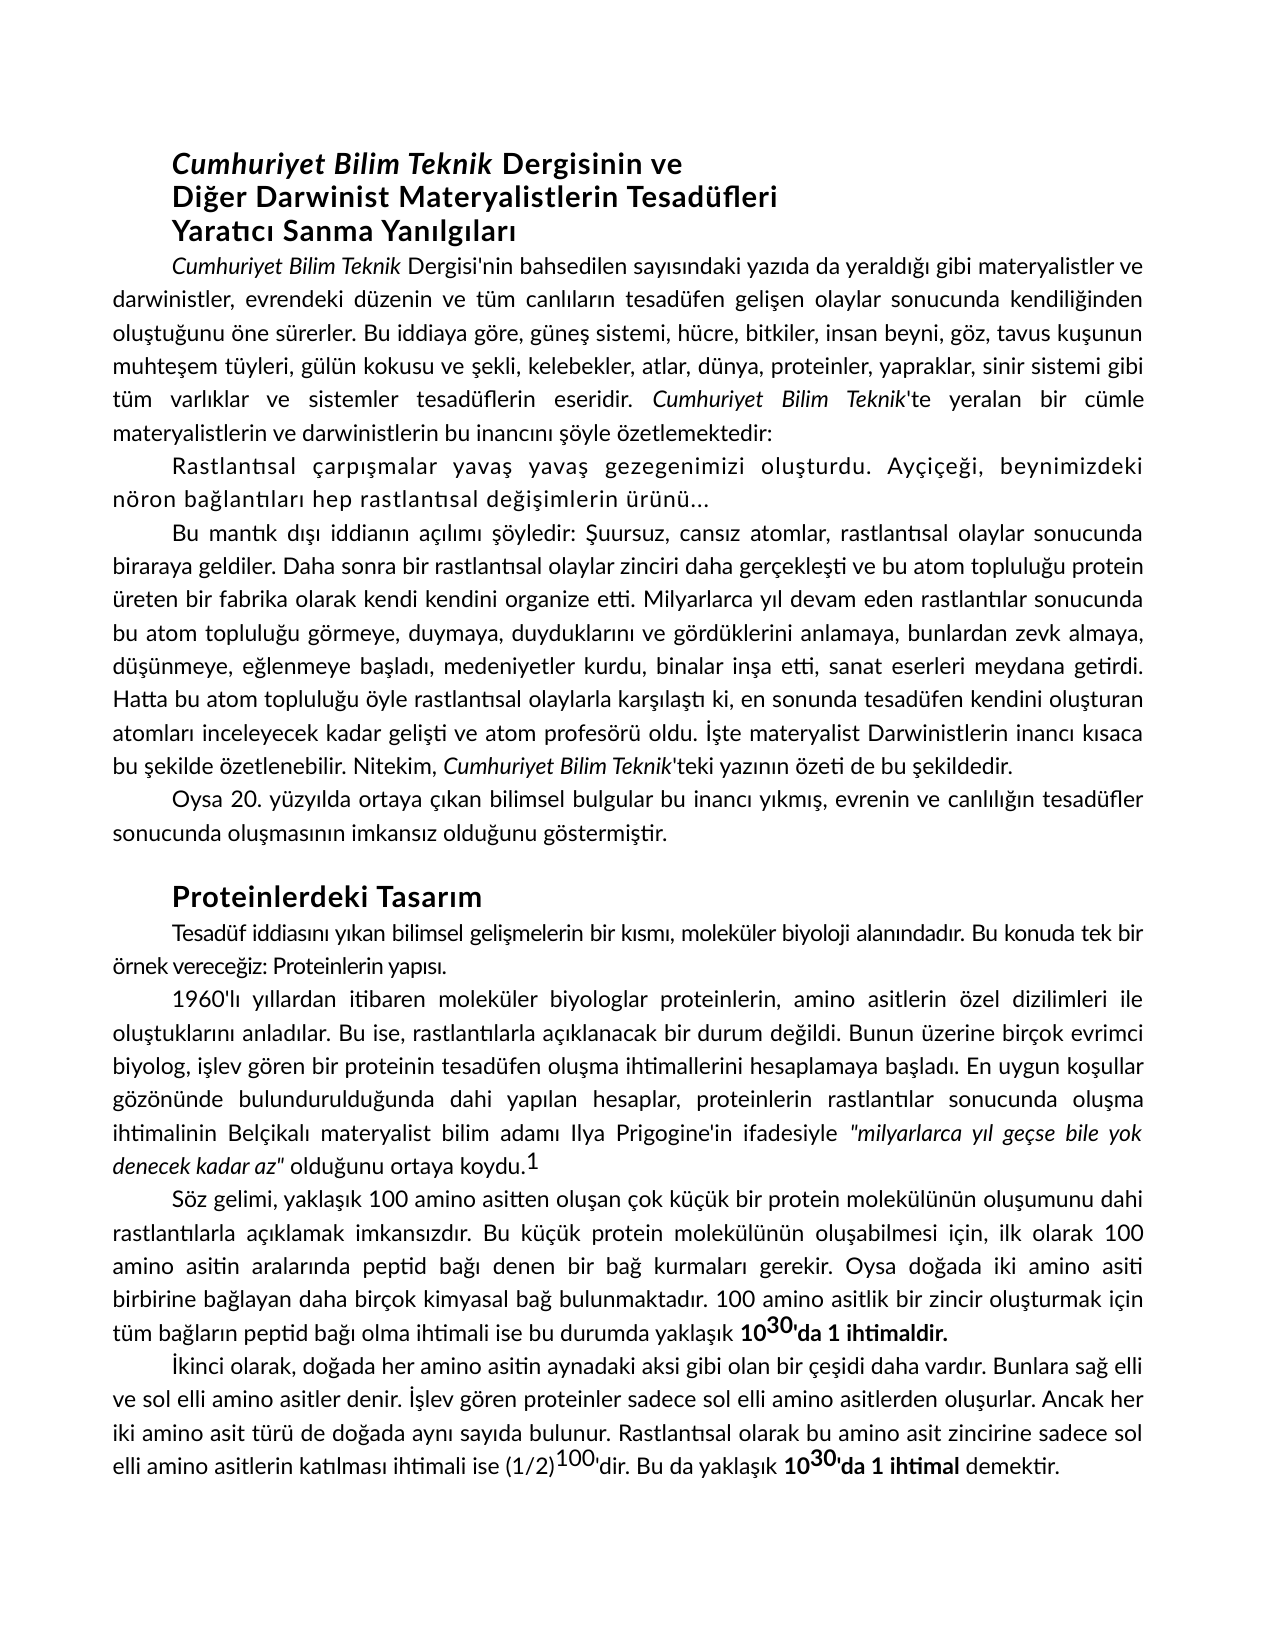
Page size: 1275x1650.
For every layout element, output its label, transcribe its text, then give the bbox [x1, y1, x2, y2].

text Oysa 20. yüzyılda ortaya çıkan bilimsel bulgular bu inancı yıkmış, evrenin ve canlılığın tesadüfler sonucunda oluşmasının imkansız olduğunu göstermiştir. [112, 781, 1145, 848]
text Cumhuriyet Bilim Teknik Dergisinin ve [112, 148, 1145, 181]
text 1960'lı yıllardan itibaren moleküler biyologlar proteinlerin, amino asitlerin özel dizilimleri ile oluştuklarını anladılar. Bu ise, rastlantılarla açıklanacak bir durum değildi. Bunun üzerine birçok evrimci biyolog, işlev gören bir proteinin tesadüfen oluşma ihtimallerini hesaplamaya başladı. En uygun koşullar gözönünde bulundurulduğunda dahi yapılan hesaplar, proteinlerin rastlantılar sonucunda oluşma ihtimalinin Belçikalı materyalist bilim adamı Ilya Prigogine'in ifadesiyle "milyarlarca yıl geçse bile yok denecek kadar az" olduğunu ortaya koydu.1 [112, 981, 1145, 1181]
subtitle Rastlantısal çarpışmalar yavaş yavaş gezegenimizi oluşturdu. Ayçiçeği, beynimizdeki nöron bağlantıları hep rastlantısal değişimlerin ürünü... [112, 448, 1145, 514]
text İkinci olarak, doğada her amino asitin aynadaki aksi gibi olan bir çeşidi daha vardır. Bunlara sağ elli ve sol elli amino asitler denir. İşlev gören proteinler sadece sol elli amino asitlerden oluşurlar. Ancak her iki amino asit türü de doğada aynı sayıda bulunur. Rastlantısal olarak bu amino asit zincirine sadece sol elli amino asitlerin katılması ihtimali ise (1/2)100'dir. Bu da yaklaşık 1030'da 1 ihtimal demektir. [112, 1348, 1145, 1481]
text Tesadüf iddiasını yıkan bilimsel gelişmelerin bir kısmı, moleküler biyoloji alanındadır. Bu konuda tek bir örnek vereceğiz: Proteinlerin yapısı. [112, 914, 1145, 981]
text Söz gelimi, yaklaşık 100 amino asitten oluşan çok küçük bir protein molekülünün oluşumunu dahi rastlantılarla açıklamak imkansızdır. Bu küçük protein molekülünün oluşabilmesi için, ilk olarak 100 amino asitin aralarında peptid bağı denen bir bağ kurmaları gerekir. Oysa doğada iki amino asiti birbirine bağlayan daha birçok kimyasal bağ bulunmaktadır. 100 amino asitlik bir zincir oluşturmak için tüm bağların peptid bağı olma ihtimali ise bu durumda yaklaşık 1030'da 1 ihtimaldir. [112, 1181, 1145, 1348]
text Cumhuriyet Bilim Teknik Dergisi'nin bahsedilen sayısındaki yazıda da yeraldığı gibi materyalistler ve darwinistler, evrendeki düzenin ve tüm canlıların tesadüfen gelişen olaylar sonucunda kendiliğinden oluştuğunu öne sürerler. Bu iddiaya göre, güneş sistemi, hücre, bitkiler, insan beyni, göz, tavus kuşunun muhteşem tüyleri, gülün kokusu ve şekli, kelebekler, atlar, dünya, proteinler, yapraklar, sinir sistemi gibi tüm varlıklar ve sistemler tesadüflerin eseridir. Cumhuriyet Bilim Teknik'te yeralan bir cümle materyalistlerin ve darwinistlerin bu inancını şöyle özetlemektedir: [112, 248, 1145, 448]
text Yaratıcı Sanma Yanılgıları [112, 214, 1145, 248]
text Diğer Darwinist Materyalistlerin Tesadüfleri [112, 181, 1145, 214]
text Bu mantık dışı iddianın açılımı şöyledir: Şuursuz, cansız atomlar, rastlantısal olaylar sonucunda biraraya geldiler. Daha sonra bir rastlantısal olaylar zinciri daha gerçekleşti ve bu atom topluluğu protein üreten bir fabrika olarak kendi kendini organize etti. Milyarlarca yıl devam eden rastlantılar sonucunda bu atom topluluğu görmeye, duymaya, duyduklarını ve gördüklerini anlamaya, bunlardan zevk almaya, düşünmeye, eğlenmeye başladı, medeniyetler kurdu, binalar inşa etti, sanat eserleri meydana getirdi. Hatta bu atom topluluğu öyle rastlantısal olaylarla karşılaştı ki, en sonunda tesadüfen kendini oluşturan atomları inceleyecek kadar gelişti ve atom profesörü oldu. İşte materyalist Darwinistlerin inancı kısaca bu şekilde özetlenebilir. Nitekim, Cumhuriyet Bilim Teknik'teki yazının özeti de bu şekildedir. [112, 514, 1145, 781]
text Proteinlerdeki Tasarım [112, 881, 1145, 914]
